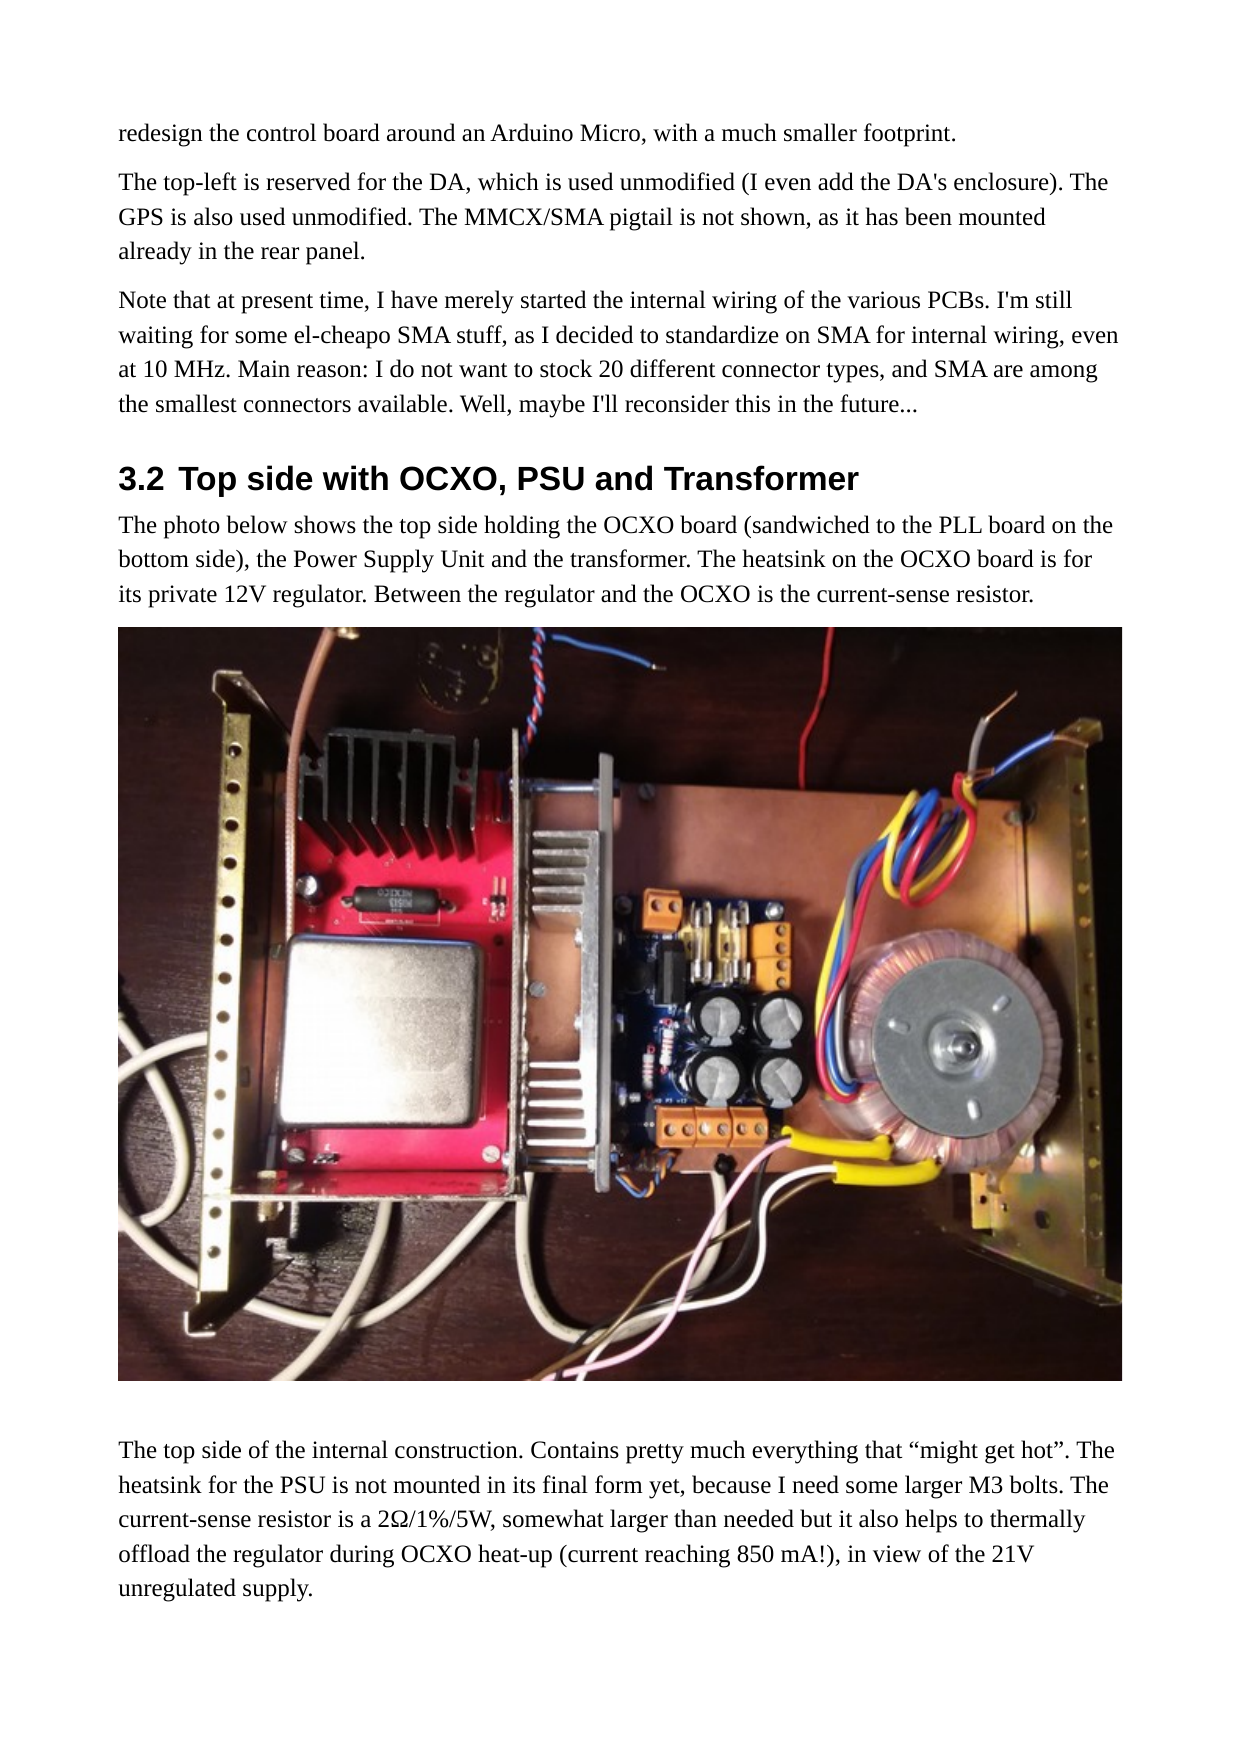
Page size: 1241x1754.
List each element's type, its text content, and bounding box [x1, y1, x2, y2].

text Note that at present time, I have merely started the internal wiring of the various PCBs. I'm still waiting for some el-cheapo SMA stuff, as I decided to standardize on SMA for internal wiring, even at 10 MHz. Main reason: I do not want to stock 20 different connector types, and SMA are among the smallest connectors available. Well, maybe I'll reconsider this in the future... [118, 285, 1122, 417]
text The photo below shows the top side holding the OCXO board (sandwiched to the PLL board on the bottom side), the Power Supply Unit and the transformer. The heatsink on the OCXO board is for its private 12V regulator. Between the regulator and the OCXO is the current-sense resistor. [118, 510, 1122, 607]
text The top side of the internal construction. Contains pretty much everything that “might get hot”. The heatsink for the PSU is not mounted in its final form yet, because I need some larger M3 bolts. The current-sense resistor is a 2Ω/1%/5W, somewhat larger than needed but it also helps to thermally offload the regulator during OCXO heat-up (current reaching 850 mA!), in view of the 21V unregulated supply. [118, 1435, 1122, 1602]
subtitle Top side with OCXO, PSU and Transformer [118, 458, 1122, 497]
text redesign the control board around an Arduino Micro, with a much smaller footprint. [118, 118, 1122, 147]
picture [118, 627, 1123, 1381]
text The top-left is reserved for the DA, which is used unmodified (I even add the DA's enclosure). The GPS is also used unmodified. The MMCX/SMA pigtail is not shown, as it has been mounted already in the rear panel. [118, 167, 1122, 265]
